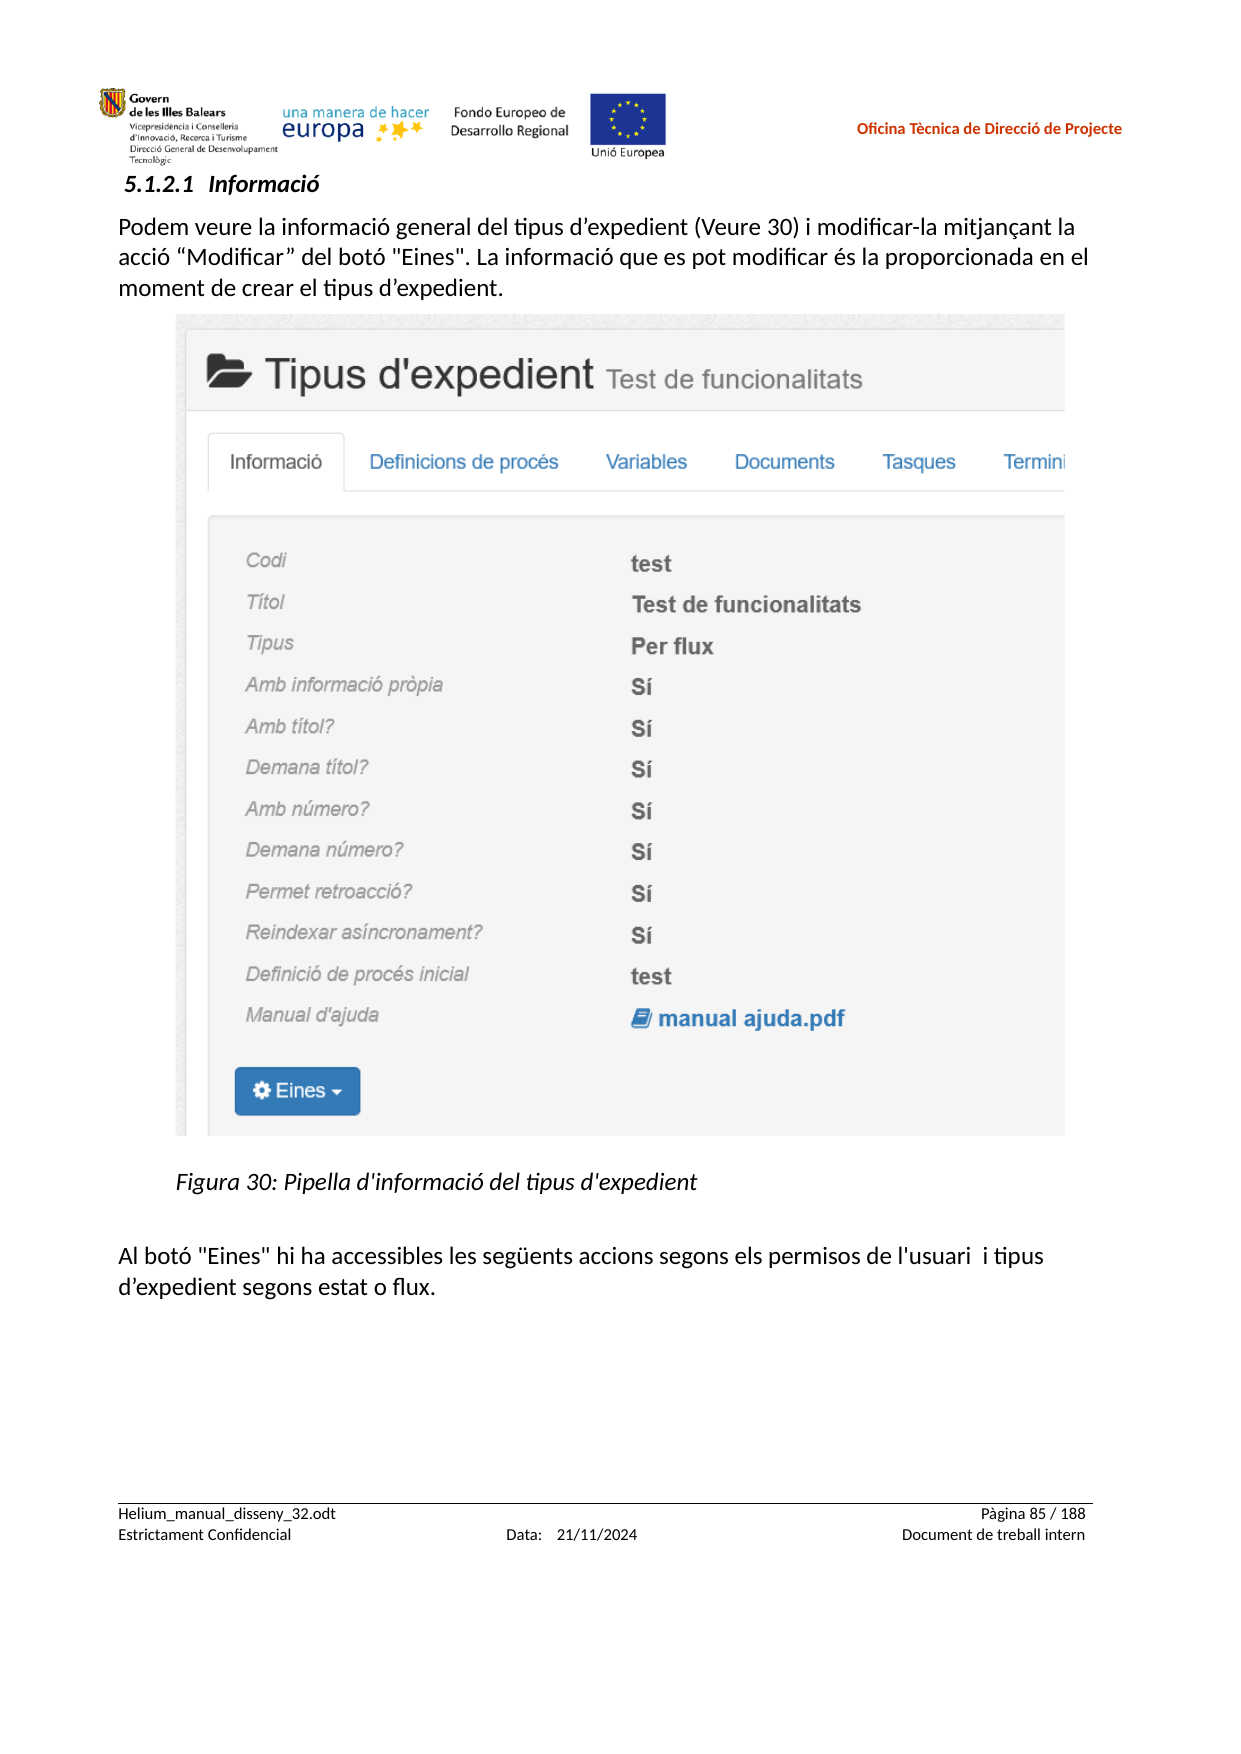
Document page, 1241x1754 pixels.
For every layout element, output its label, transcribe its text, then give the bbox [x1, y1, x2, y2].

picture [99, 87, 668, 166]
text Podem veure la informació general del tipus d’expedient (Veure 30) i modificar-la mitjançant la acció “Modificar” del botó "Eines". La informació que es pot modificar és la proporcionada en el moment de crear el tipus d’expedient. [118, 211, 1122, 302]
text Al botó "Eines" hi ha accessibles les següents accions segons els permisos de l'usuari i tipus d’expedient segons estat o flux. [118, 1240, 1122, 1301]
text Figura 30: Pipella d'informació del tipus d'expedient [176, 1136, 1065, 1197]
subtitle Informació [118, 168, 1122, 198]
picture [175, 314, 1065, 1136]
